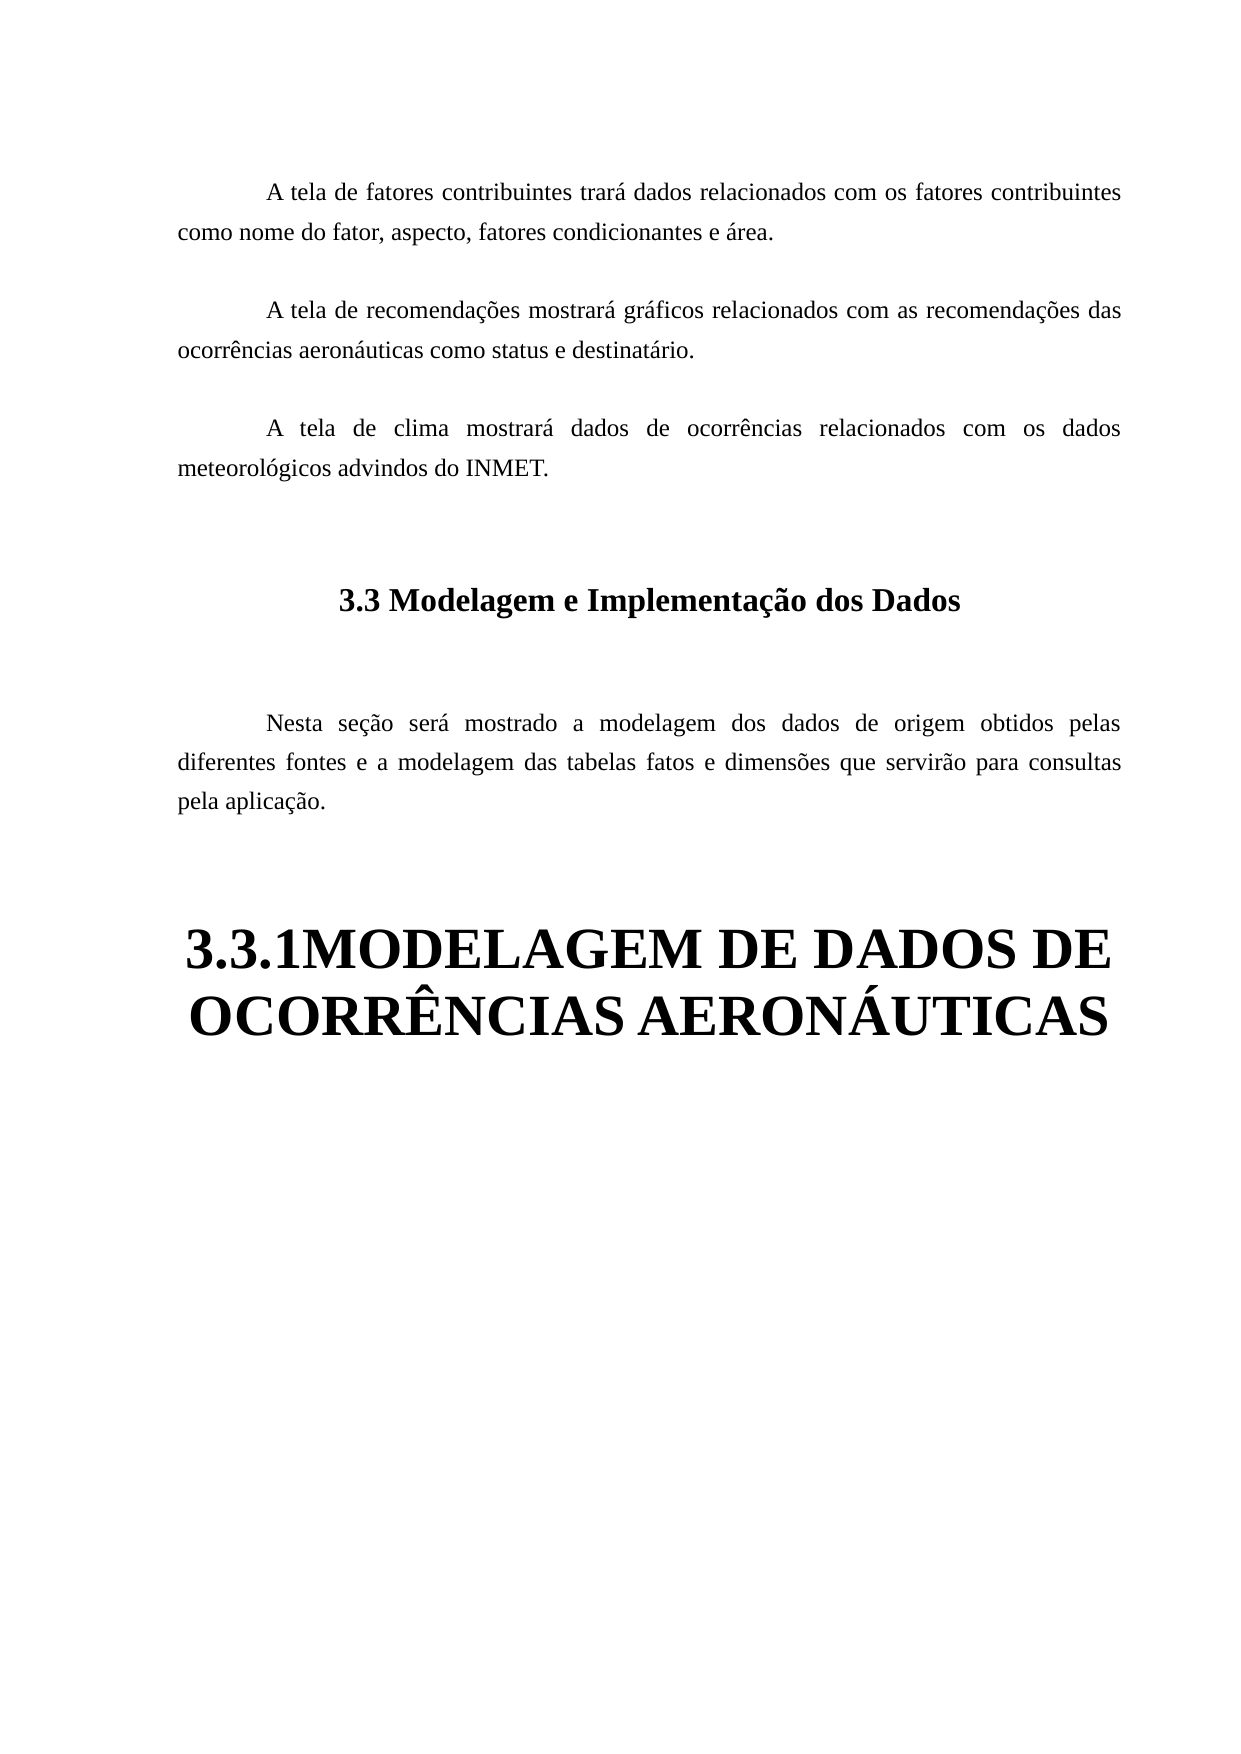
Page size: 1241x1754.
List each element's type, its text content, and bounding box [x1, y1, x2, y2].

subtitle Modelagem de Dados de Ocorrências Aeronáuticas [177, 914, 1122, 1048]
subtitle Modelagem e Implementação dos Dados [177, 581, 1122, 619]
text Nesta seção será mostrado a modelagem dos dados de origem obtidos pelas diferentes fontes e a modelagem das tabelas fatos e dimensões que servirão para consultas pela aplicação. [177, 708, 1122, 815]
text A tela de clima mostrará dados de ocorrências relacionados com os dados meteorológicos advindos do INMET. [177, 413, 1122, 482]
text A tela de fatores contribuintes trará dados relacionados com os fatores contribuintes como nome do fator, aspecto, fatores condicionantes e área. [177, 177, 1122, 245]
text A tela de recomendações mostrará gráficos relacionados com as recomendações das ocorrências aeronáuticas como status e destinatário. [177, 295, 1122, 363]
